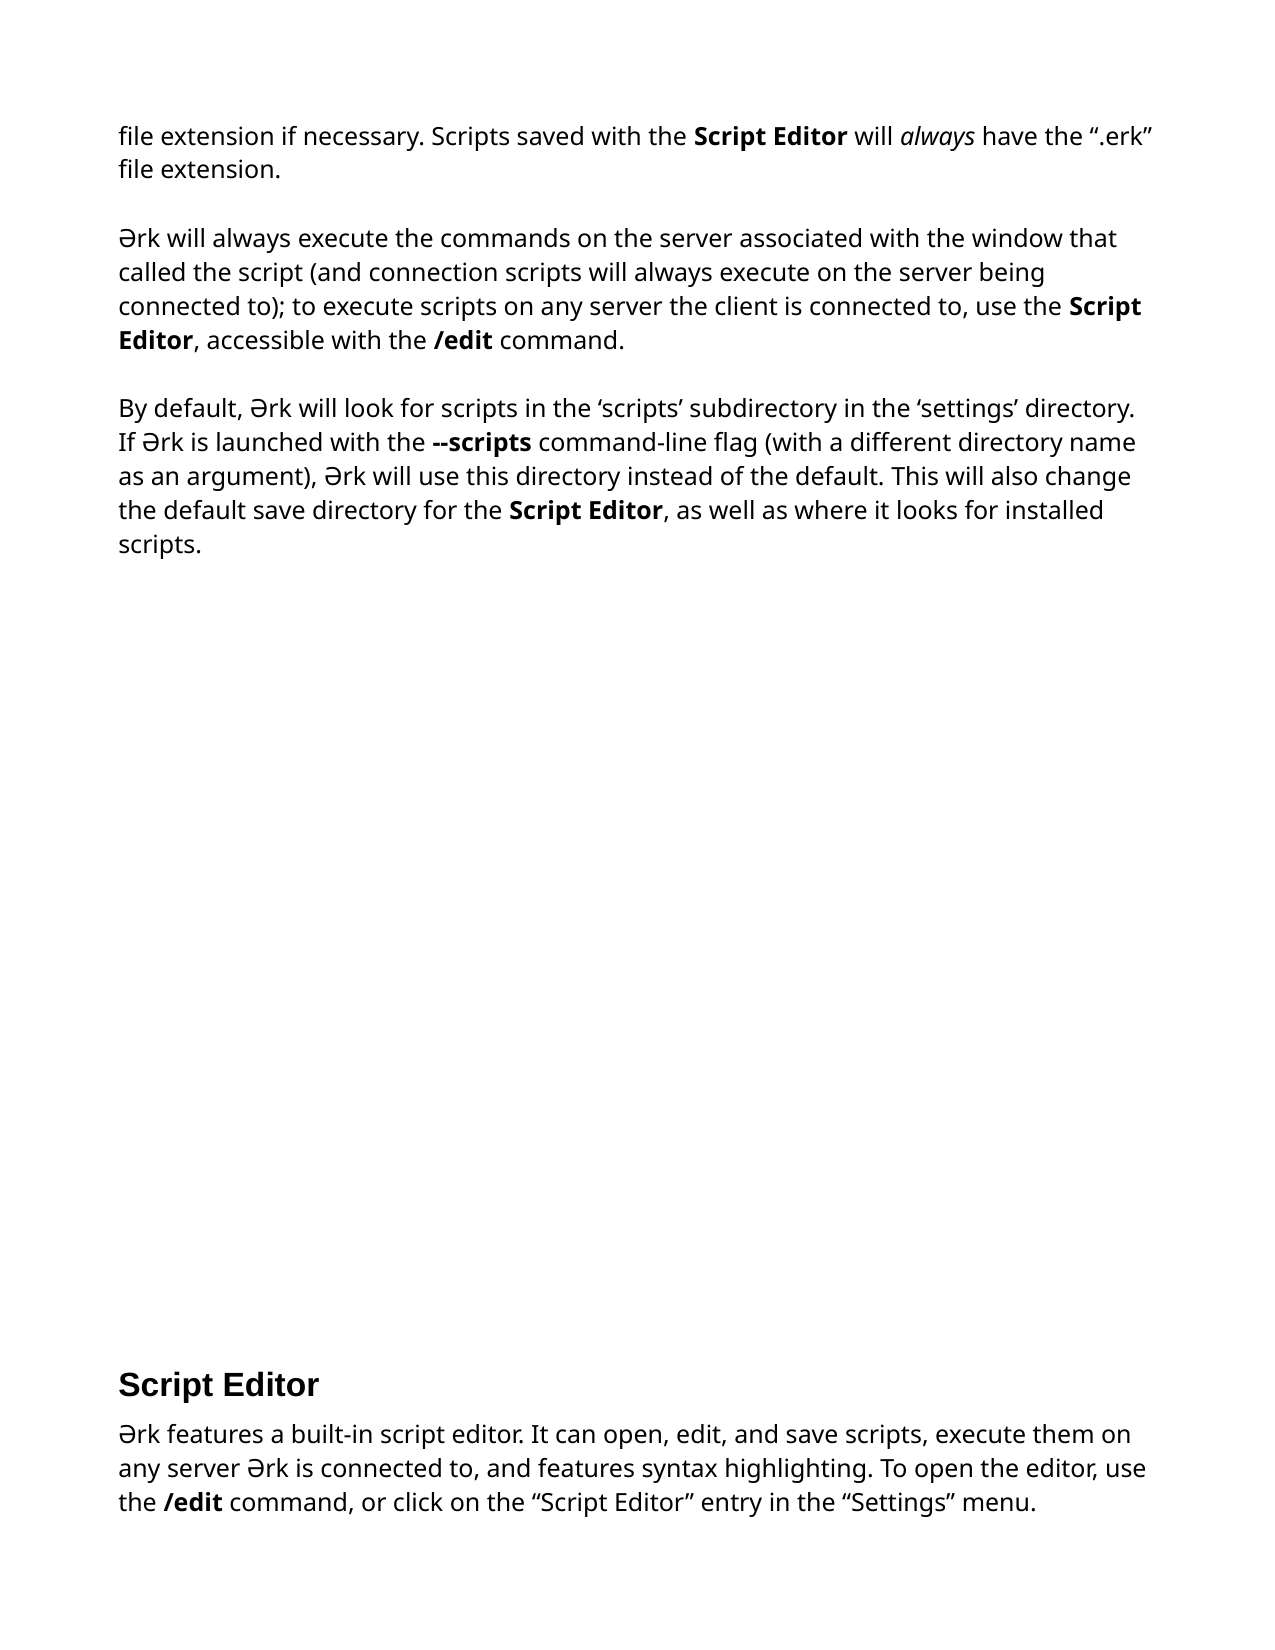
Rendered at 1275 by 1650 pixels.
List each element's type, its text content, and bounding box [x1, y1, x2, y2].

text Ərk will always execute the commands on the server associated with the window that called the script (and connection scripts will always execute on the server being connected to); to execute scripts on any server the client is connected to, use the Script Editor, accessible with the /edit command. [118, 220, 1157, 357]
text file extension if necessary. Scripts saved with the Script Editor will always have the “.erk” file extension. [118, 118, 1157, 186]
subtitle Script Editor [118, 1365, 1157, 1404]
text By default, Ərk will look for scripts in the ‘scripts’ subdirectory in the ‘settings’ directory. If Ərk is launched with the --scripts command-line flag (with a different directory name as an argument), Ərk will use this directory instead of the default. This will also change the default save directory for the Script Editor, as well as where it looks for installed scripts. [118, 391, 1157, 561]
text Ərk features a built-in script editor. It can open, edit, and save scripts, execute them on any server Ərk is connected to, and features syntax highlighting. To open the editor, use the /edit command, or click on the “Script Editor” entry in the “Settings” menu. [118, 1416, 1157, 1518]
